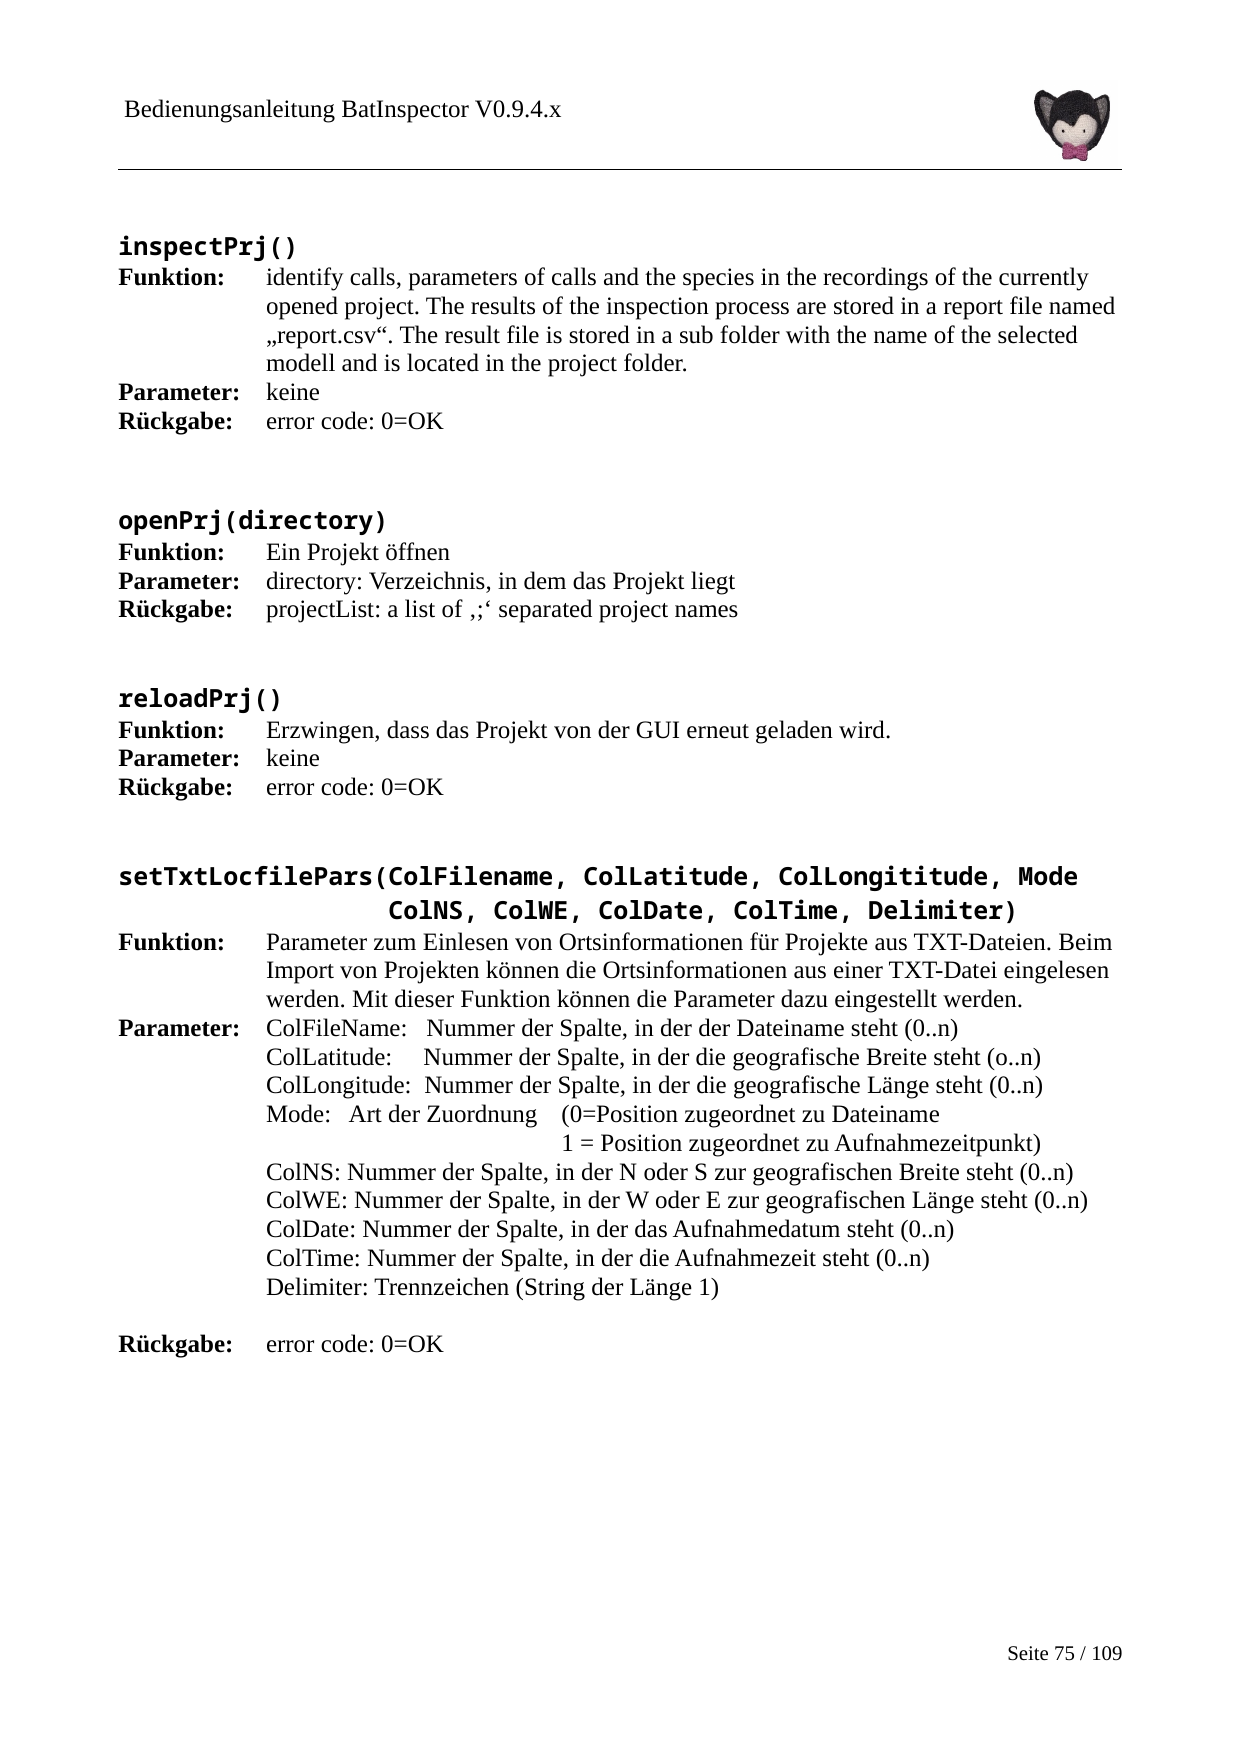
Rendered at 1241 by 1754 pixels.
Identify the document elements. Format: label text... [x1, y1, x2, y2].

text ColLongitude: Nummer der Spalte, in der die geografische Länge steht (0..n) Mode: Art der Zuordnung (0=Position zugeordnet zu Dateiname 1 = Position zugeordnet zu Aufnahmezeitpunkt) ColNS: Nummer der Spalte, in der N oder S zur geografischen Breite steht (0..n) ColWE: Nummer der Spalte, in der W oder E zur geografischen Länge steht (0..n) ColDate: Nummer der Spalte, in der das Aufnahmedatum steht (0..n) ColTime: Nummer der Spalte, in der die Aufnahmezeit steht (0..n) Delimiter: Trennzeichen (String der Länge 1) Rückgabe: error code: 0=OK [118, 1070, 1122, 1358]
text Parameter: ColFileName: Nummer der Spalte, in der der Dateiname steht (0..n) ColLatitude: Nummer der Spalte, in der die geografische Breite steht (o..n) [118, 1013, 1122, 1070]
text Funktion: identify calls, parameters of calls and the species in the recordings of the currently opened project. The results of the inspection process are stored in a report file named „report.csv“. The result file is stored in a sub folder with the name of the selected modell and is located in the project folder. [118, 262, 1122, 377]
text reloadPrj() [118, 681, 1122, 715]
text Parameter: keine Rückgabe: error code: 0=OK [118, 743, 1122, 801]
text Parameter: keine Rückgabe: error code: 0=OK [118, 377, 1122, 435]
text Funktion: Erzwingen, dass das Projekt von der GUI erneut geladen wird. [118, 715, 1122, 743]
text Parameter: directory: Verzeichnis, in dem das Projekt liegt Rückgabe: projectList: a list of ‚;‘ separated project names [118, 566, 1122, 623]
text ColNS, ColWE, ColDate, ColTime, Delimiter) [118, 893, 1122, 927]
text inspectPrj() [118, 228, 1122, 262]
text setTxtLocfilePars(ColFilename, ColLatitude, ColLongititude, Mode [118, 858, 1122, 893]
text Funktion: Ein Projekt öffnen [118, 537, 1122, 566]
text openPrj(directory) [118, 503, 1122, 537]
picture [1030, 80, 1119, 169]
text Funktion: Parameter zum Einlesen von Ortsinformationen für Projekte aus TXT-Dateien. Beim Import von Projekten können die Ortsinformationen aus einer TXT-Datei eingelesen werden. Mit dieser Funktion können die Parameter dazu eingestellt werden. [118, 927, 1122, 1013]
